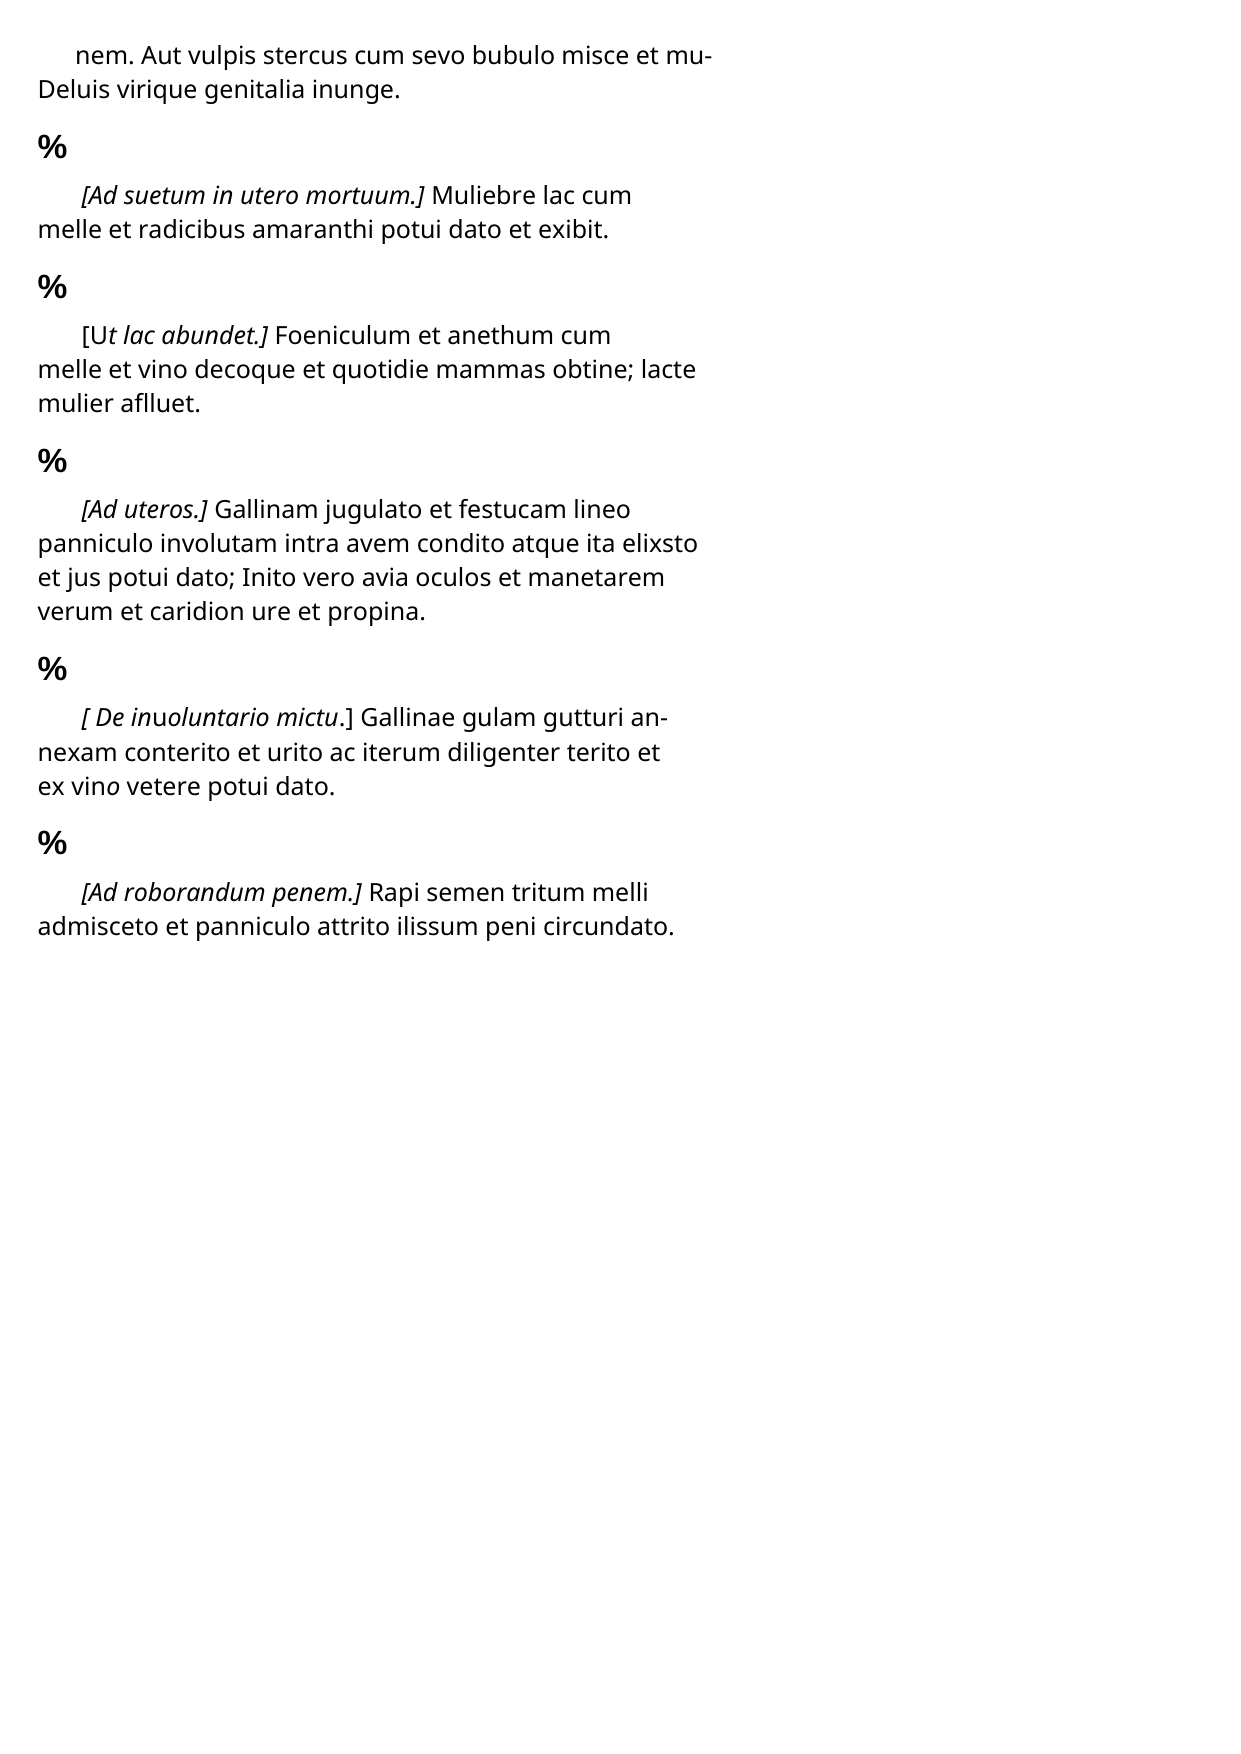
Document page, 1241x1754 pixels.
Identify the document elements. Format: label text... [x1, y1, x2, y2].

subtitle % [37, 126, 1203, 165]
subtitle % [37, 649, 1203, 688]
text [Ad uteros.] Gallinam jugulato et festucam lineo panniculo involutam intra avem condito atque ita elixsto et jus potui dato; Inito vero avia oculos et manetarem verum et caridion ure et propina. [37, 492, 1203, 628]
text [Ad suetum in utero mortuum.] Muliebre lac cum melle et radicibus amaranthi potui dato et exibit. [37, 178, 1203, 246]
subtitle % [37, 441, 1203, 479]
text [ De inuoluntario mictu.] Gallinae gulam gutturi an- nexam conterito et urito ac iterum diligenter terito et ex vino vetere potui dato. [37, 700, 1203, 802]
text [Ad roborandum penem.] Rapi semen tritum melli admisceto et panniculo attrito ilissum peni circundato. [37, 874, 1203, 942]
text [Ut lac abundet.] Foeniculum et anethum cum melle et vino decoque et quotidie mammas obtine; lacte mulier aflluet. [37, 318, 1203, 420]
subtitle % [37, 823, 1203, 862]
text nem. Aut vulpis stercus cum sevo bubulo misce et mu- Deluis virique genitalia inunge. [37, 37, 1203, 106]
subtitle % [37, 267, 1203, 305]
